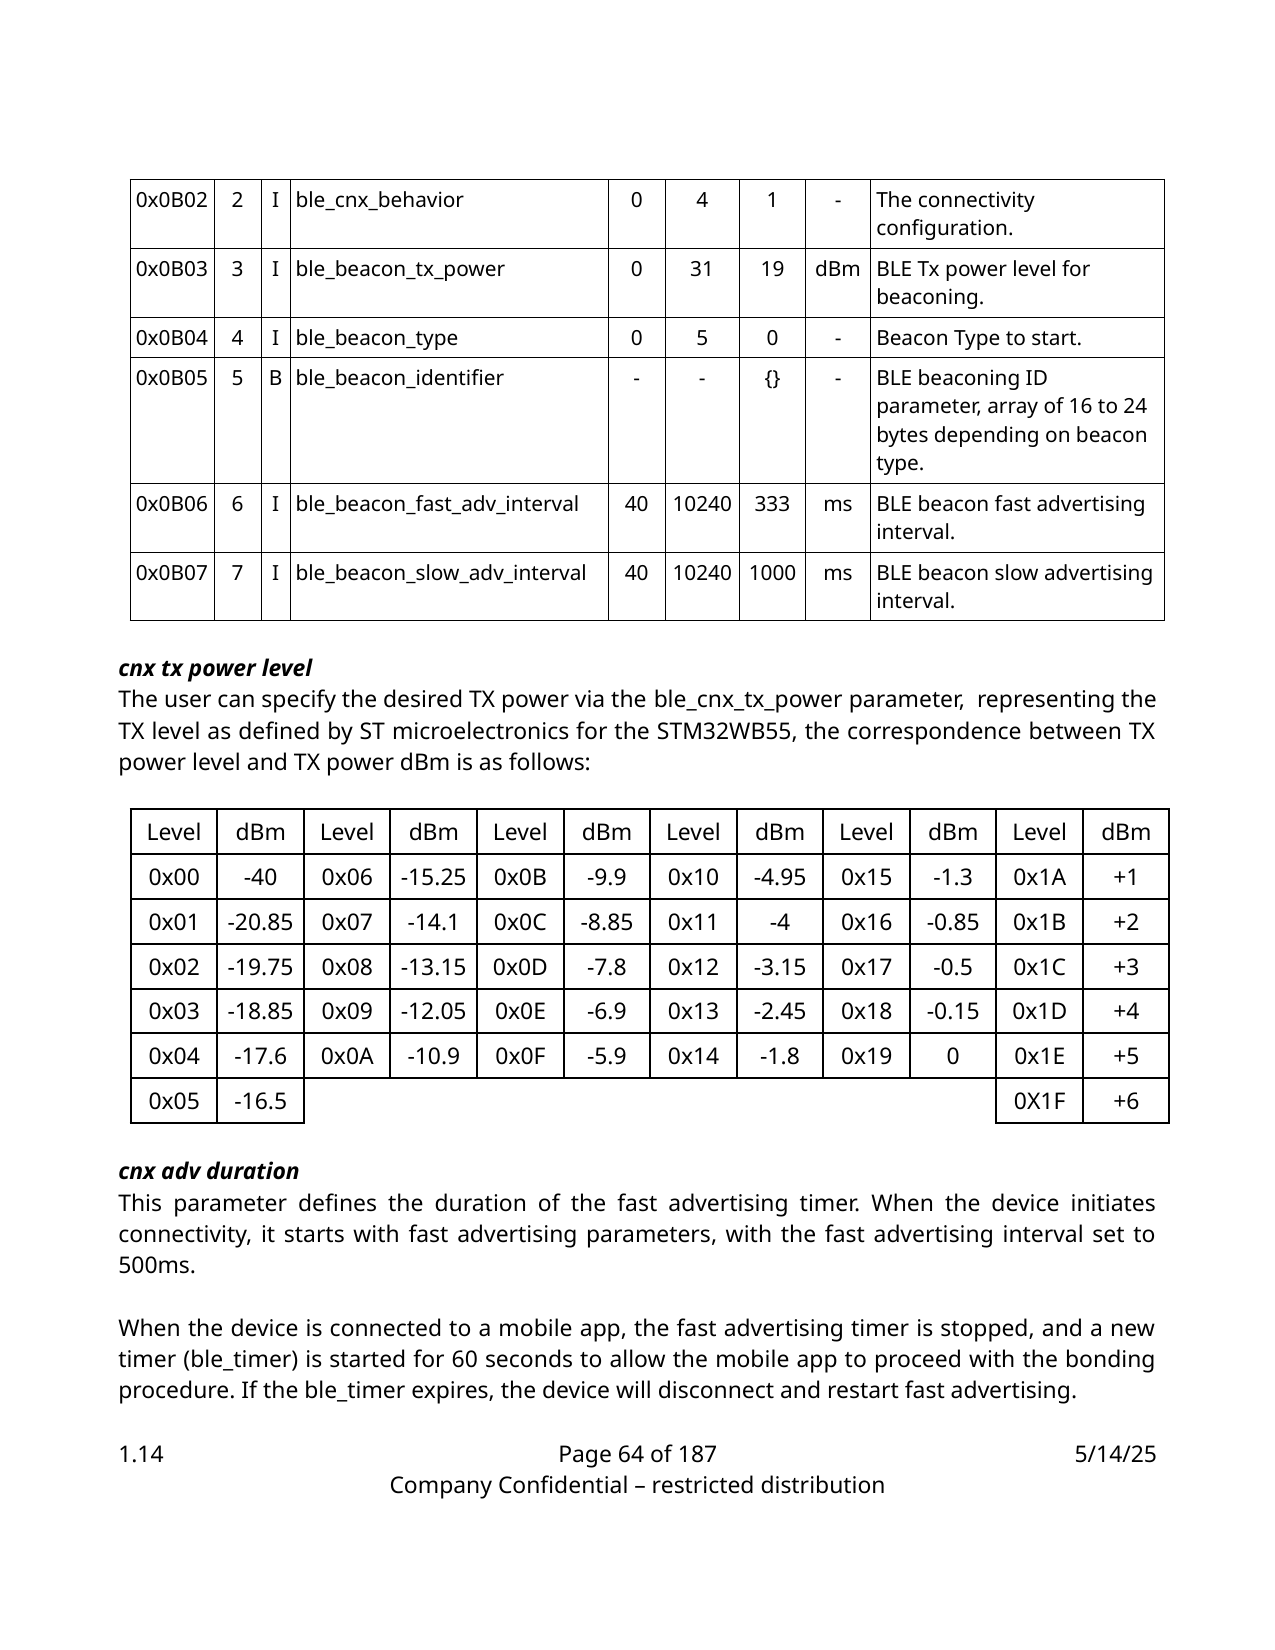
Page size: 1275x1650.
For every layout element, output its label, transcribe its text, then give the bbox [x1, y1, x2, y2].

table_cell 0x12 [651, 945, 736, 987]
table_cell [305, 1079, 390, 1122]
table_cell 0x14 [651, 1034, 736, 1077]
table_cell 0x01 [132, 900, 216, 943]
text When the device is connected to a mobile app, the fast advertising timer is stopped, and a new timer (ble_timer) is started for 60 seconds to allow the mobile app to proceed with the bonding procedure. If the ble_timer expires, the device will disconnect and restart fast advertising. [118, 1311, 1157, 1405]
table_header Level [132, 810, 216, 853]
table_cell -2.45 [738, 990, 822, 1032]
table_cell 0x05 [132, 1079, 216, 1122]
table_cell -1.3 [911, 855, 995, 898]
table_cell 0x0B06 [131, 484, 214, 551]
table_cell -14.1 [391, 900, 476, 943]
table_cell +4 [1084, 990, 1168, 1032]
table_cell 0x02 [132, 945, 216, 987]
table_cell 5 [215, 358, 261, 483]
table_cell [823, 1079, 910, 1122]
table_cell -6.9 [565, 990, 649, 1032]
table_cell 40 [609, 484, 665, 551]
table_cell 0x13 [651, 990, 736, 1032]
table_cell 0x18 [824, 990, 909, 1032]
table_cell -9.9 [565, 855, 649, 898]
table_cell 0x1A [997, 855, 1082, 898]
table_cell ble_cnx_behavior [291, 180, 608, 248]
table_header dBm [1084, 810, 1168, 853]
table_cell -20.85 [218, 900, 303, 943]
table_cell 0 [609, 318, 665, 357]
text cnx adv duration [118, 1155, 1157, 1186]
table_cell 0x0D [478, 945, 563, 987]
table_cell - [806, 180, 870, 248]
table_cell BLE beacon fast advertising interval. [871, 484, 1164, 551]
table_cell [737, 1079, 823, 1122]
table_cell 0x15 [824, 855, 909, 898]
table_cell 0x0B05 [131, 358, 214, 483]
table_cell -16.5 [218, 1079, 303, 1122]
table_cell -17.6 [218, 1034, 303, 1077]
table_cell 6 [215, 484, 261, 551]
table_cell ble_beacon_tx_power [291, 249, 608, 316]
table_cell ms [806, 553, 870, 620]
table_cell 0 [911, 1034, 995, 1077]
table_cell 4 [215, 318, 261, 357]
table_cell -1.8 [738, 1034, 822, 1077]
table_cell ble_beacon_fast_adv_interval [291, 484, 608, 551]
table_cell +2 [1084, 900, 1168, 943]
table_header Level [478, 810, 563, 853]
table_cell 19 [740, 249, 805, 316]
table_cell -19.75 [218, 945, 303, 987]
table_cell 0x07 [305, 900, 389, 943]
table_cell 0x1D [997, 990, 1082, 1032]
table_cell The connectivity configuration. [871, 180, 1164, 248]
table_cell -5.9 [565, 1034, 649, 1077]
table_cell 0x0F [478, 1034, 563, 1077]
table_cell I [262, 484, 290, 551]
table_cell -12.05 [391, 990, 476, 1032]
table_cell -4 [738, 900, 822, 943]
table_header dBm [391, 810, 476, 853]
table_header Level [997, 810, 1082, 853]
table_cell -13.15 [391, 945, 476, 987]
table_cell 0x1E [997, 1034, 1082, 1077]
table_cell 40 [609, 553, 665, 620]
table_cell dBm [806, 249, 870, 316]
table_cell 31 [666, 249, 739, 316]
text The user can specify the desired TX power via the ble_cnx_tx_power parameter, representing the TX level as defined by ST microelectronics for the STM32WB55, the correspondence between TX power level and TX power dBm is as follows: [118, 683, 1157, 777]
table_cell - [806, 358, 870, 483]
table_cell BLE beaconing ID parameter, array of 16 to 24 bytes depending on beacon type. [871, 358, 1164, 483]
table_cell BLE beacon slow advertising interval. [871, 553, 1164, 620]
text This parameter defines the duration of the fast advertising timer. When the device initiates connectivity, it starts with fast advertising parameters, with the fast advertising interval set to 500ms. [118, 1186, 1157, 1280]
table_header Level [305, 810, 389, 853]
table_cell 0X1F [997, 1079, 1082, 1122]
table_cell [910, 1079, 995, 1122]
table_cell -18.85 [218, 990, 303, 1032]
table_cell {} [740, 358, 805, 483]
table_cell 0x1B [997, 900, 1082, 943]
table_cell -15.25 [391, 855, 476, 898]
table_cell [390, 1079, 477, 1122]
table_cell +6 [1084, 1079, 1168, 1122]
table_cell 0x0B07 [131, 553, 214, 620]
table_cell 0 [609, 249, 665, 316]
table_cell - [666, 358, 739, 483]
table_cell - [609, 358, 665, 483]
table_header Level [651, 810, 736, 853]
table_cell -4.95 [738, 855, 822, 898]
table_cell ble_beacon_slow_adv_interval [291, 553, 608, 620]
table_cell - [806, 318, 870, 357]
table_cell 0 [609, 180, 665, 248]
table_cell -7.8 [565, 945, 649, 987]
table_cell ble_beacon_type [291, 318, 608, 357]
table_header dBm [565, 810, 649, 853]
table_cell 0x0B02 [131, 180, 214, 248]
table_cell [650, 1079, 737, 1122]
table_cell B [262, 358, 290, 483]
table_cell 0x04 [132, 1034, 216, 1077]
table_cell ble_beacon_identifier [291, 358, 608, 483]
table_cell -0.15 [911, 990, 995, 1032]
table_cell 0x06 [305, 855, 389, 898]
table_cell [564, 1079, 650, 1122]
table_cell 2 [215, 180, 261, 248]
table_cell 0x0C [478, 900, 563, 943]
table_cell +3 [1084, 945, 1168, 987]
table_cell 0x1C [997, 945, 1082, 987]
table_cell 0x17 [824, 945, 909, 987]
table_cell 5 [666, 318, 739, 357]
table_header Level [824, 810, 909, 853]
text cnx tx power level [118, 652, 1157, 683]
table_cell ms [806, 484, 870, 551]
table_cell 0x00 [132, 855, 216, 898]
table_cell 0x03 [132, 990, 216, 1032]
table_cell 0x0B03 [131, 249, 214, 316]
table_cell -8.85 [565, 900, 649, 943]
table_cell I [262, 249, 290, 316]
table_cell 0x19 [824, 1034, 909, 1077]
table_cell 7 [215, 553, 261, 620]
table_cell 4 [666, 180, 739, 248]
table_cell I [262, 318, 290, 357]
table_cell 0 [740, 318, 805, 357]
table_header dBm [911, 810, 995, 853]
table_cell 0x09 [305, 990, 389, 1032]
table_cell 0x11 [651, 900, 736, 943]
table_header dBm [218, 810, 303, 853]
table_cell -10.9 [391, 1034, 476, 1077]
table_cell 10240 [666, 484, 739, 551]
table_cell 10240 [666, 553, 739, 620]
table_cell [477, 1079, 563, 1122]
table_cell 0x10 [651, 855, 736, 898]
table_cell 0x16 [824, 900, 909, 943]
table_cell 1 [740, 180, 805, 248]
table_cell 0x08 [305, 945, 389, 987]
table_cell 0x0B [478, 855, 563, 898]
table_cell 333 [740, 484, 805, 551]
table_cell -0.5 [911, 945, 995, 987]
table_cell BLE Tx power level for beaconing. [871, 249, 1164, 316]
table_cell 1000 [740, 553, 805, 620]
table_header dBm [738, 810, 822, 853]
table_cell 0x0A [305, 1034, 389, 1077]
table_cell +1 [1084, 855, 1168, 898]
table_cell -0.85 [911, 900, 995, 943]
table_cell I [262, 180, 290, 248]
table_cell 0x0B04 [131, 318, 214, 357]
table_cell -40 [218, 855, 303, 898]
table_cell 3 [215, 249, 261, 316]
table_cell I [262, 553, 290, 620]
table_cell 0x0E [478, 990, 563, 1032]
table_cell -3.15 [738, 945, 822, 987]
table_cell +5 [1084, 1034, 1168, 1077]
table_cell Beacon Type to start. [871, 318, 1164, 357]
